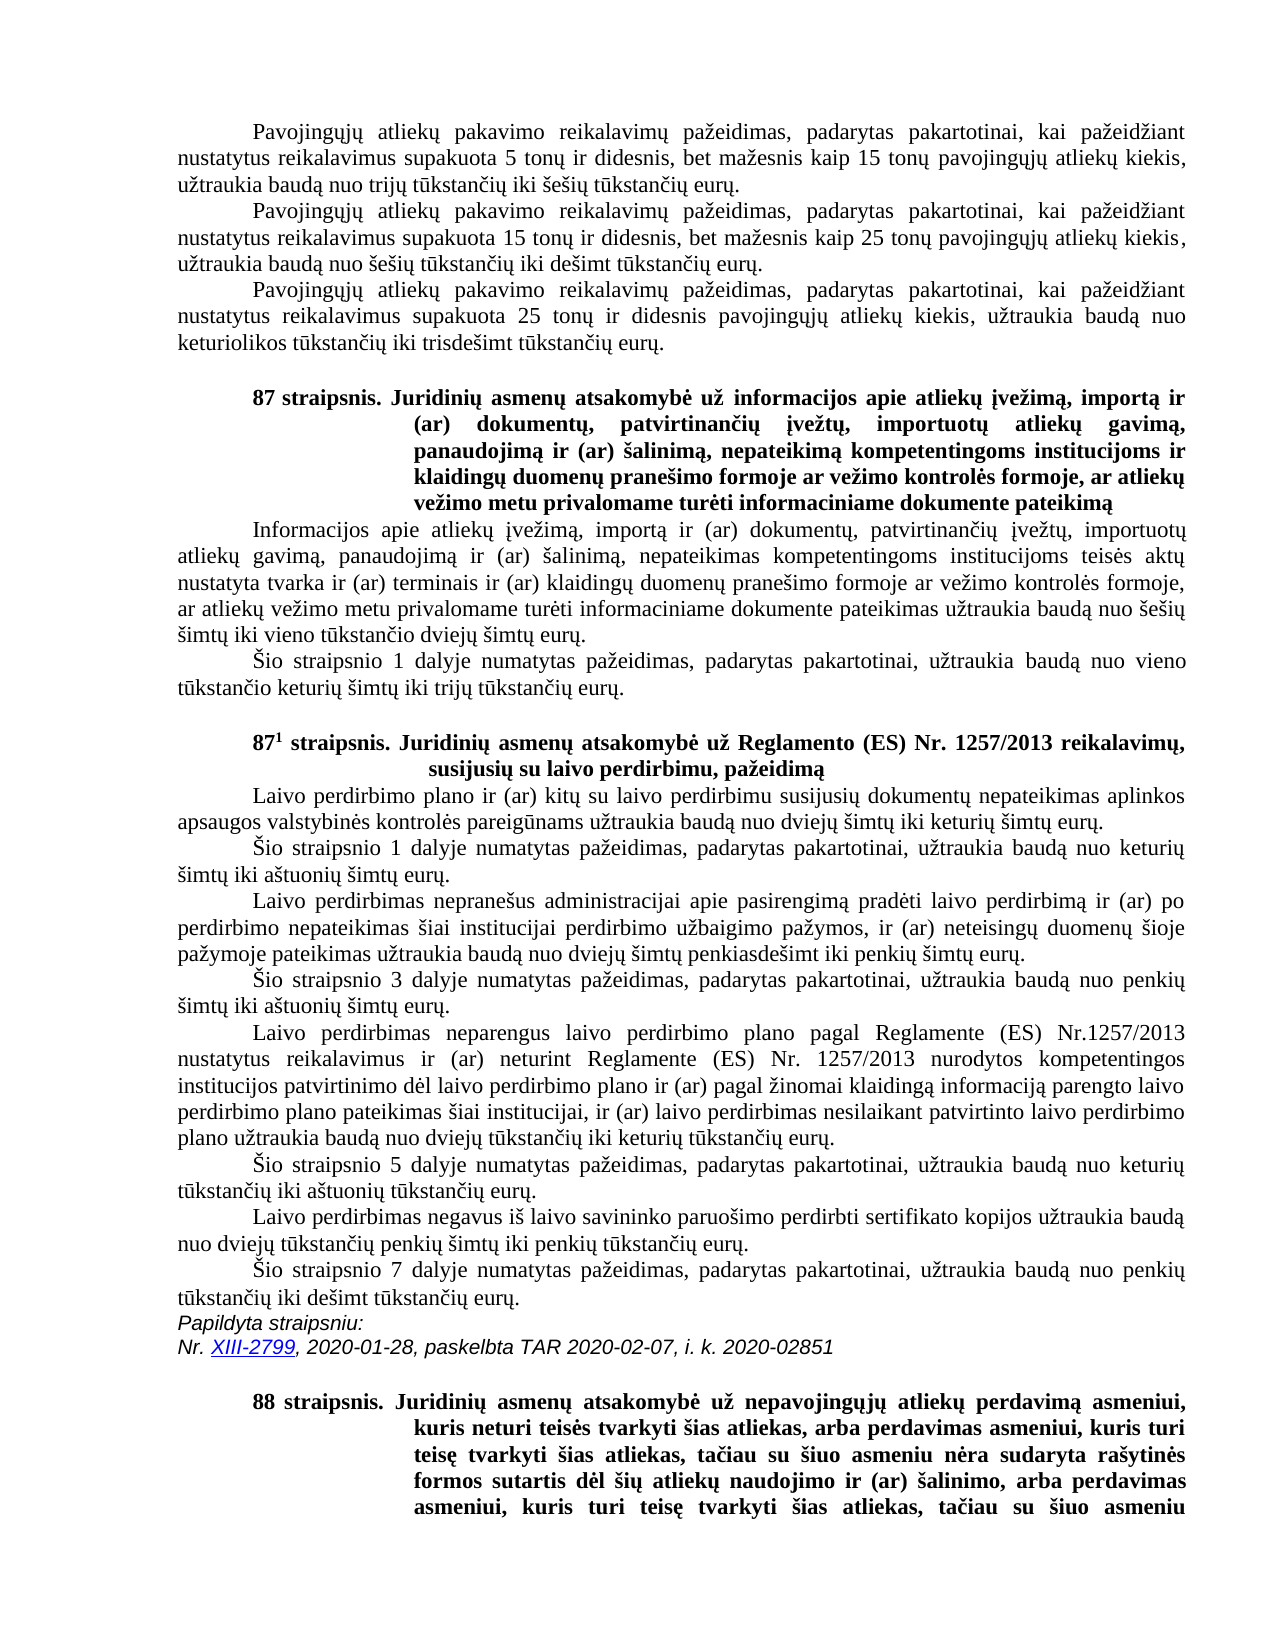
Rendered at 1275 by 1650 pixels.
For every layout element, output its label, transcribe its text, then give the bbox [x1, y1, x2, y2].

text 87 straipsnis. Juridinių asmenų atsakomybė už informacijos apie atliekų įvežimą, importą ir (ar) dokumentų, patvirtinančių įvežtų, importuotų atliekų gavimą, panaudojimą ir (ar) šalinimą, nepateikimą kompetentingoms institucijoms ir klaidingų duomenų pranešimo formoje ar vežimo kontrolės formoje, ar atliekų vežimo metu privalomame turėti informaciniame dokumente pateikimą [252, 384, 1186, 516]
text Papildyta straipsniu: [177, 1311, 1186, 1335]
text Laivo perdirbimo plano ir (ar) kitų su laivo perdirbimu susijusių dokumentų nepateikimas aplinkos apsaugos valstybinės kontrolės pareigūnams užtraukia baudą nuo dviejų šimtų iki keturių šimtų eurų. [177, 782, 1186, 834]
text Pavojingųjų atliekų pakavimo reikalavimų pažeidimas, padarytas pakartotinai, kai pažeidžiant nustatytus reikalavimus supakuota 15 tonų ir didesnis, bet mažesnis kaip 25 tonų pavojingųjų atliekų kiekis, užtraukia baudą nuo šešių tūkstančių iki dešimt tūkstančių eurų. [177, 197, 1186, 276]
text 88 straipsnis. Juridinių asmenų atsakomybė už nepavojingųjų atliekų perdavimą asmeniui, kuris neturi teisės tvarkyti šias atliekas, arba perdavimas asmeniui, kuris turi teisę tvarkyti šias atliekas, tačiau su šiuo asmeniu nėra sudaryta rašytinės formos sutartis dėl šių atliekų naudojimo ir (ar) šalinimo, arba perdavimas asmeniui, kuris turi teisę tvarkyti šias atliekas, tačiau su šiuo asmeniu [252, 1388, 1186, 1520]
text Šio straipsnio 1 dalyje numatytas pažeidimas, padarytas pakartotinai, užtraukia baudą nuo vieno tūkstančio keturių šimtų iki trijų tūkstančių eurų. [177, 648, 1186, 700]
text Šio straipsnio 3 dalyje numatytas pažeidimas, padarytas pakartotinai, užtraukia baudą nuo penkių šimtų iki aštuonių šimtų eurų. [177, 966, 1186, 1019]
text Informacijos apie atliekų įvežimą, importą ir (ar) dokumentų, patvirtinančių įvežtų, importuotų atliekų gavimą, panaudojimą ir (ar) šalinimą, nepateikimas kompetentingoms institucijoms teisės aktų nustatyta tvarka ir (ar) terminais ir (ar) klaidingų duomenų pranešimo formoje ar vežimo kontrolės formoje, ar atliekų vežimo metu privalomame turėti informaciniame dokumente pateikimas užtraukia baudą nuo šešių šimtų iki vieno tūkstančio dviejų šimtų eurų. [177, 516, 1186, 648]
text Šio straipsnio 5 dalyje numatytas pažeidimas, padarytas pakartotinai, užtraukia baudą nuo keturių tūkstančių iki aštuonių tūkstančių eurų. [177, 1151, 1186, 1203]
text Laivo perdirbimas nepranešus administracijai apie pasirengimą pradėti laivo perdirbimą ir (ar) po perdirbimo nepateikimas šiai institucijai perdirbimo užbaigimo pažymos, ir (ar) neteisingų duomenų šioje pažymoje pateikimas užtraukia baudą nuo dviejų šimtų penkiasdešimt iki penkių šimtų eurų. [177, 887, 1186, 966]
text Šio straipsnio 7 dalyje numatytas pažeidimas, padarytas pakartotinai, užtraukia baudą nuo penkių tūkstančių iki dešimt tūkstančių eurų. [177, 1256, 1186, 1311]
text 871 straipsnis. Juridinių asmenų atsakomybė už Reglamento (ES) Nr. 1257/2013 reikalavimų, susijusių su laivo perdirbimu, pažeidimą [252, 729, 1186, 782]
text Laivo perdirbimas negavus iš laivo savininko paruošimo perdirbti sertifikato kopijos užtraukia baudą nuo dviejų tūkstančių penkių šimtų iki penkių tūkstančių eurų. [177, 1203, 1186, 1256]
text Šio straipsnio 1 dalyje numatytas pažeidimas, padarytas pakartotinai, užtraukia baudą nuo keturių šimtų iki aštuonių šimtų eurų. [177, 834, 1186, 887]
text Pavojingųjų atliekų pakavimo reikalavimų pažeidimas, padarytas pakartotinai, kai pažeidžiant nustatytus reikalavimus supakuota 5 tonų ir didesnis, bet mažesnis kaip 15 tonų pavojingųjų atliekų kiekis, užtraukia baudą nuo trijų tūkstančių iki šešių tūkstančių eurų. [177, 118, 1186, 197]
text Laivo perdirbimas neparengus laivo perdirbimo plano pagal Reglamente (ES) Nr.1257/2013 nustatytus reikalavimus ir (ar) neturint Reglamente (ES) Nr. 1257/2013 nurodytos kompetentingos institucijos patvirtinimo dėl laivo perdirbimo plano ir (ar) pagal žinomai klaidingą informaciją parengto laivo perdirbimo plano pateikimas šiai institucijai, ir (ar) laivo perdirbimas nesilaikant patvirtinto laivo perdirbimo plano užtraukia baudą nuo dviejų tūkstančių iki keturių tūkstančių eurų. [177, 1019, 1186, 1151]
text Pavojingųjų atliekų pakavimo reikalavimų pažeidimas, padarytas pakartotinai, kai pažeidžiant nustatytus reikalavimus supakuota 25 tonų ir didesnis pavojingųjų atliekų kiekis, užtraukia baudą nuo keturiolikos tūkstančių iki trisdešimt tūkstančių eurų. [177, 276, 1186, 355]
text Nr. XIII-2799, 2020-01-28, paskelbta TAR 2020-02-07, i. k. 2020-02851 [177, 1335, 1186, 1359]
